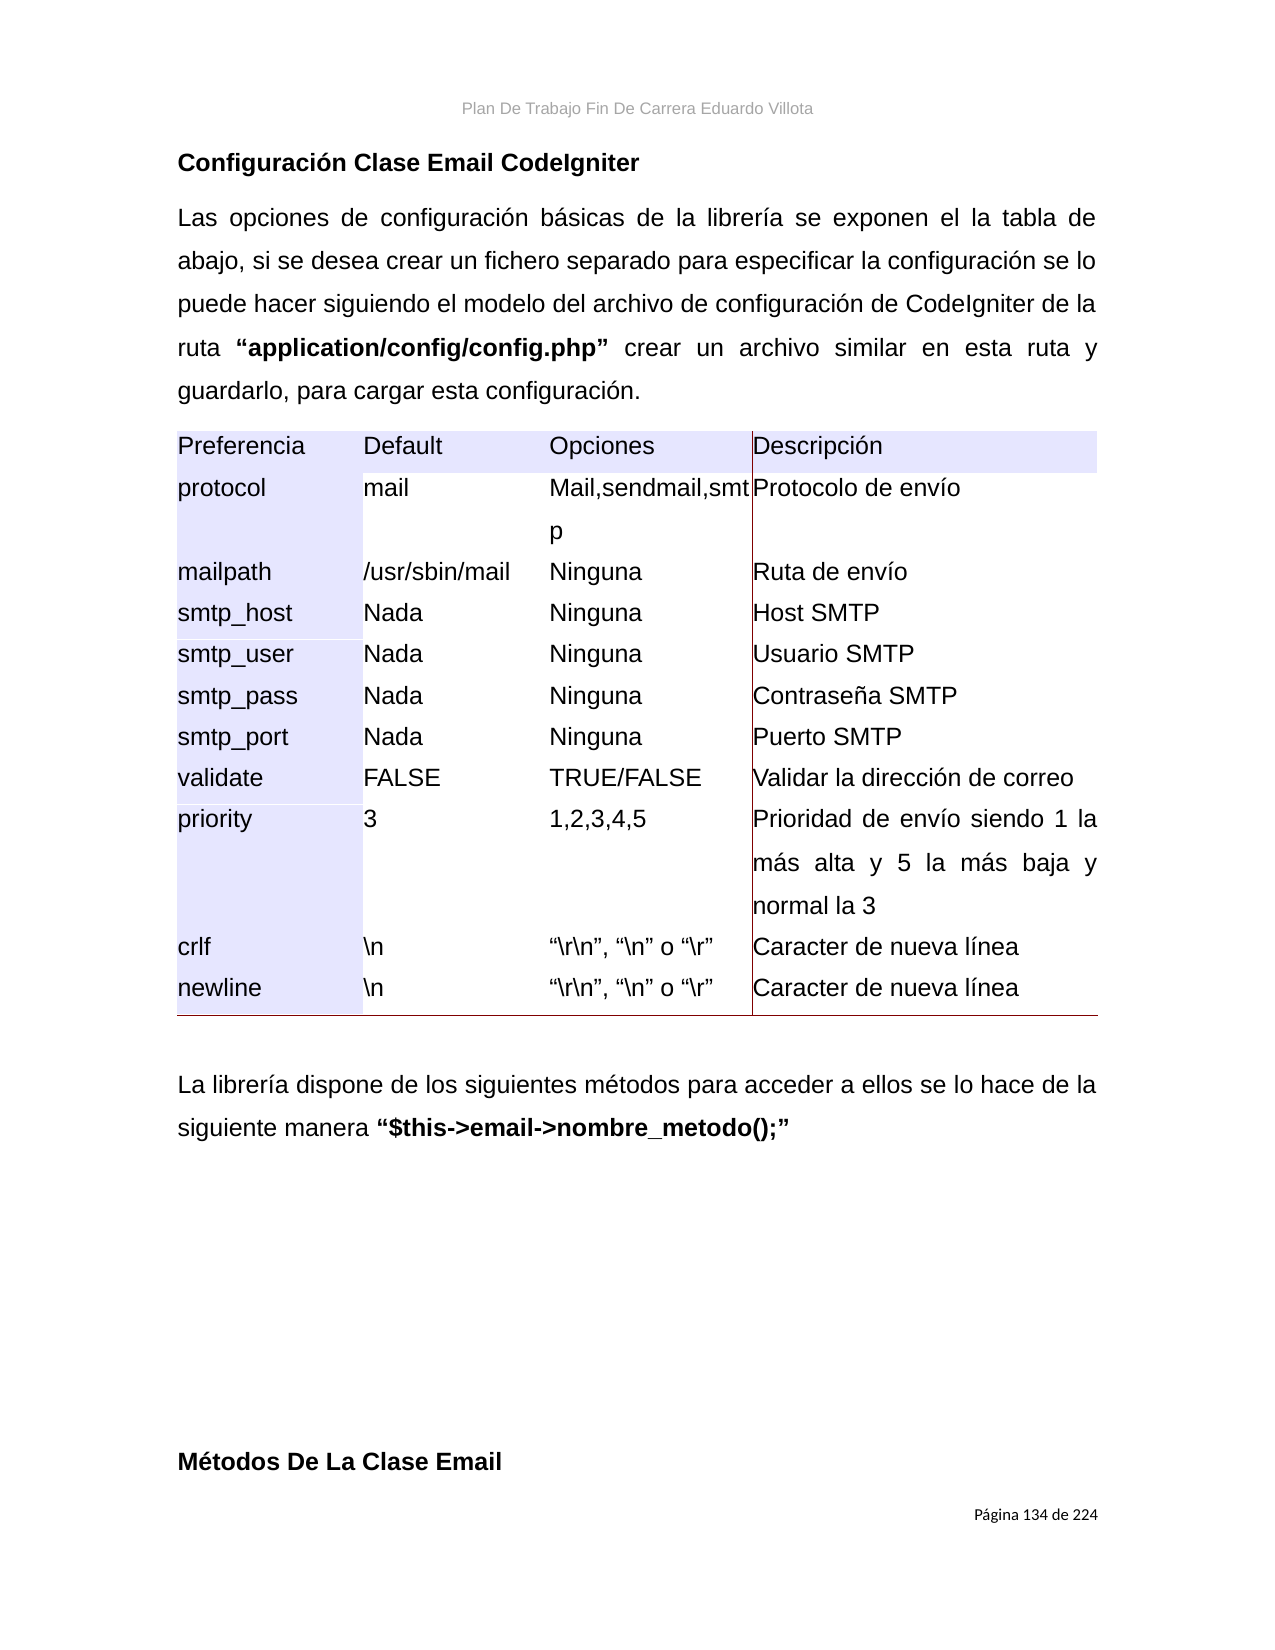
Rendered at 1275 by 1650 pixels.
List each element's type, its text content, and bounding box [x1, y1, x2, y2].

table_cell Ninguna [549, 681, 752, 722]
table_cell smtp_pass [177, 681, 363, 722]
table_cell Ninguna [549, 557, 752, 598]
table_cell \n [363, 932, 549, 973]
table_cell Caracter de nueva línea [753, 973, 1097, 1014]
table_header Opciones [549, 431, 752, 473]
table_cell Caracter de nueva línea [753, 932, 1097, 973]
table_cell Ninguna [549, 640, 752, 681]
table_cell “\r\n”, “\n” o “\r” [549, 973, 752, 1014]
table_cell Prioridad de envío siendo 1 la más alta y 5 la más baja y normal la 3 [753, 805, 1097, 932]
table_cell Nada [363, 598, 549, 639]
table_cell mailpath [177, 557, 363, 598]
table_cell crlf [177, 932, 363, 973]
table_cell /usr/sbin/mail [363, 557, 549, 598]
table_cell mail [363, 473, 549, 557]
table_cell TRUE/FALSE [549, 763, 752, 804]
table_cell Ninguna [549, 598, 752, 639]
table_cell priority [177, 805, 363, 932]
table_cell smtp_host [177, 598, 363, 639]
table_cell “\r\n”, “\n” o “\r” [549, 932, 752, 973]
table_cell newline [177, 973, 363, 1014]
table_cell Host SMTP [753, 598, 1097, 639]
text La librería dispone de los siguientes métodos para acceder a ellos se lo hace de la siguiente manera “$this->email->nombre_metodo();” [177, 1070, 1098, 1142]
table_cell Nada [363, 640, 549, 681]
table_cell Validar la dirección de correo [753, 763, 1097, 804]
table_cell Mail,sendmail,smtp [549, 473, 752, 557]
table_cell Ninguna [549, 722, 752, 763]
table_cell 3 [363, 805, 549, 932]
table_cell Ruta de envío [753, 557, 1097, 598]
text Las opciones de configuración básicas de la librería se exponen el la tabla de abajo, si se desea crear un fichero separado para especificar la configuración se lo puede hacer siguiendo el modelo del archivo de configuración de CodeIgniter de la ruta “application/config/config.php” crear un archivo similar en esta ruta y guardarlo, para cargar esta configuración. [177, 203, 1098, 404]
table_cell Contraseña SMTP [753, 681, 1097, 722]
table_cell protocol [177, 473, 363, 557]
text Configuración Clase Email CodeIgniter [177, 148, 1098, 176]
table_header Preferencia [177, 431, 363, 473]
text Métodos De La Clase Email [177, 1447, 1098, 1476]
table_cell Puerto SMTP [753, 722, 1097, 763]
table_cell Usuario SMTP [753, 640, 1097, 681]
table_header Descripción [753, 431, 1097, 473]
table_cell Protocolo de envío [753, 473, 1097, 557]
table_cell Nada [363, 722, 549, 763]
table_cell smtp_port [177, 722, 363, 763]
table_cell 1,2,3,4,5 [549, 805, 752, 932]
table_cell Nada [363, 681, 549, 722]
table_cell \n [363, 973, 549, 1014]
table_cell smtp_user [177, 640, 363, 681]
table_cell FALSE [363, 763, 549, 804]
table_cell validate [177, 763, 363, 804]
table_header Default [363, 431, 549, 473]
